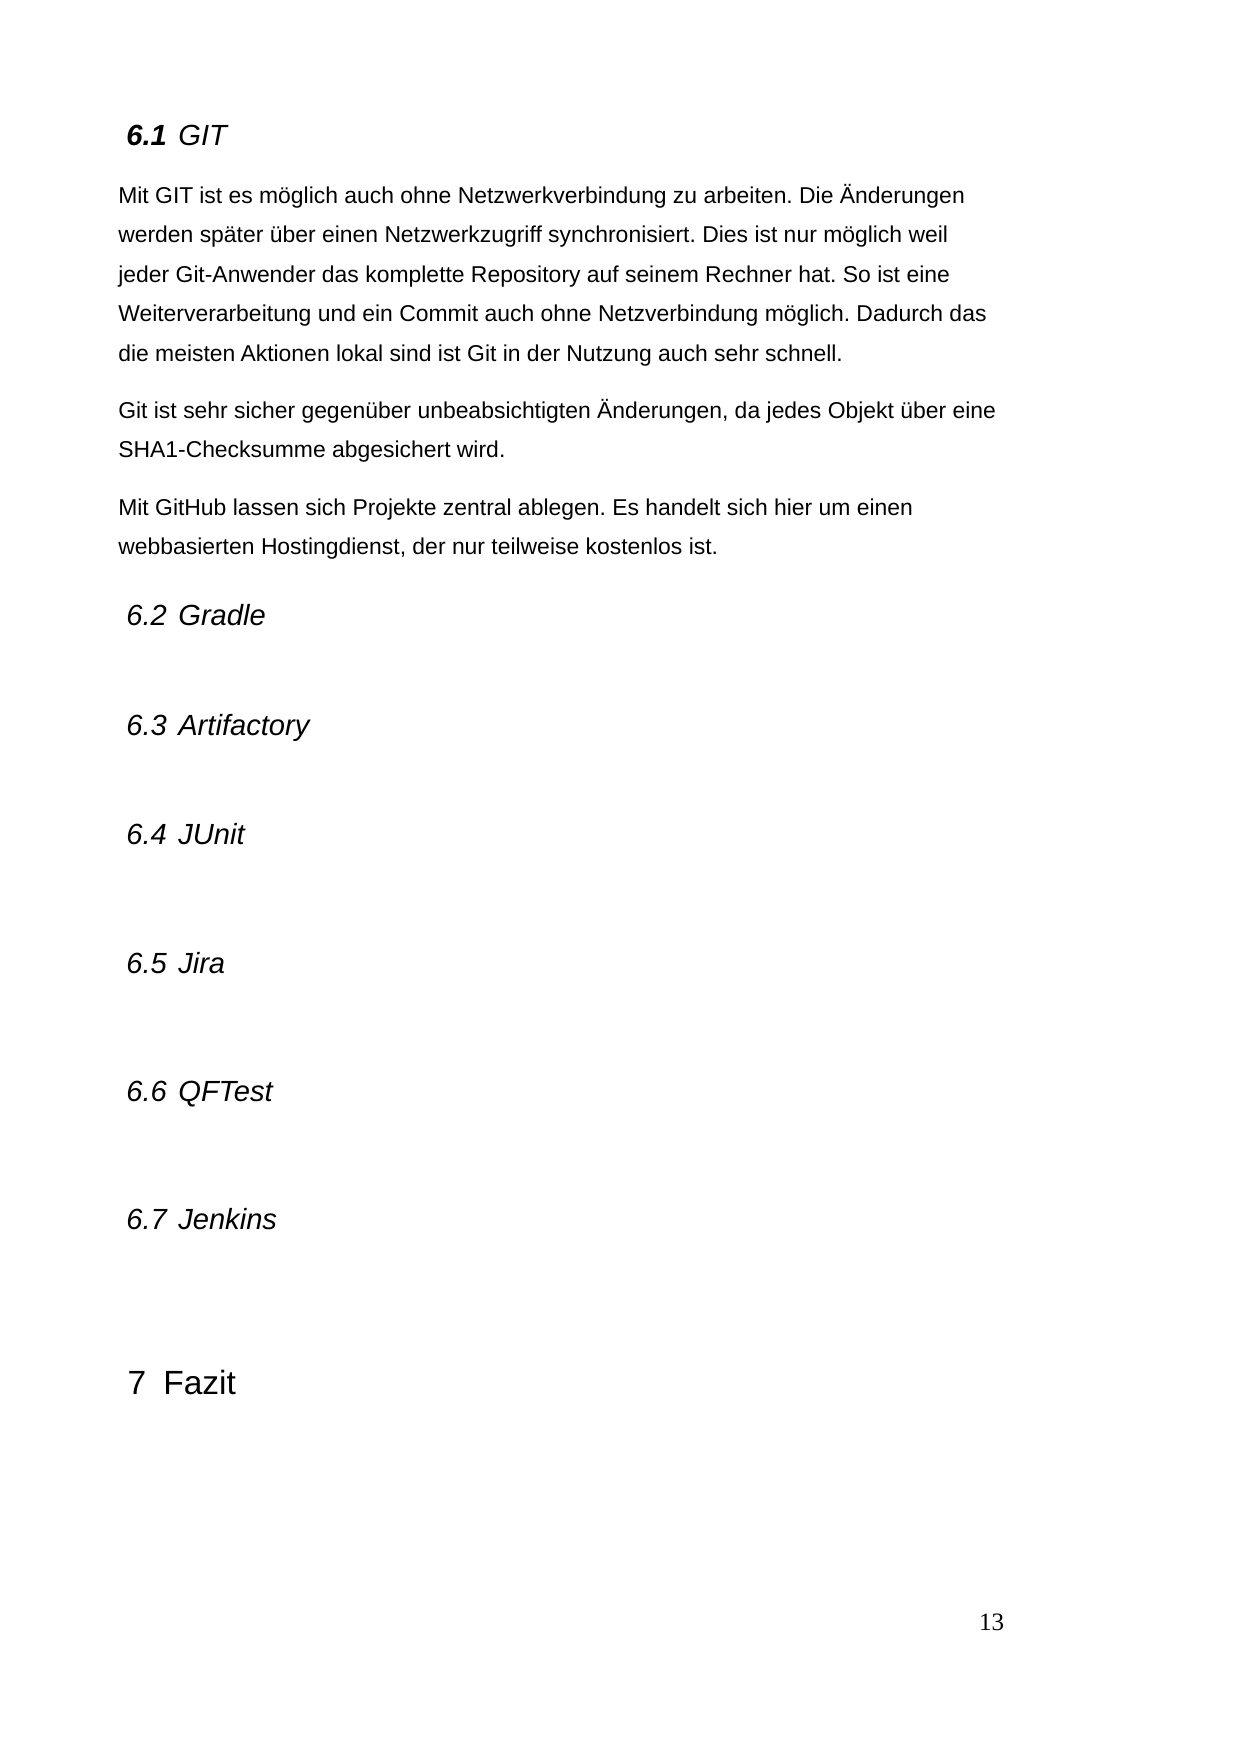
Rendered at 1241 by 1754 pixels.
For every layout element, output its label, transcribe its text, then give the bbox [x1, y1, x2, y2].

subtitle GIT [118, 118, 1004, 152]
subtitle QFTest [118, 1074, 1004, 1107]
subtitle Jenkins [118, 1202, 1004, 1236]
text Git ist sehr sicher gegenüber unbeabsichtigten Änderungen, da jedes Objekt über eine SHA1-Checksumme abgesichert wird. [118, 397, 1004, 463]
subtitle Fazit [118, 1362, 1004, 1401]
text Mit GitHub lassen sich Projekte zentral ablegen. Es handelt sich hier um einen webbasierten Hostingdienst, der nur teilweise kostenlos ist. [118, 494, 1004, 559]
subtitle Artifactory [118, 707, 1004, 741]
subtitle Jira [118, 946, 1004, 979]
text Mit GIT ist es möglich auch ohne Netzwerkverbindung zu arbeiten. Die Änderungen werden später über einen Netzwerkzugriff synchronisiert. Dies ist nur möglich weil jeder Git-Anwender das komplette Repository auf seinem Rechner hat. So ist eine Weiterverarbeitung und ein Commit auch ohne Netzverbindung möglich. Dadurch das die meisten Aktionen lokal sind ist Git in der Nutzung auch sehr schnell. [118, 182, 1004, 366]
subtitle Gradle [118, 598, 1004, 631]
subtitle JUnit [118, 817, 1004, 851]
